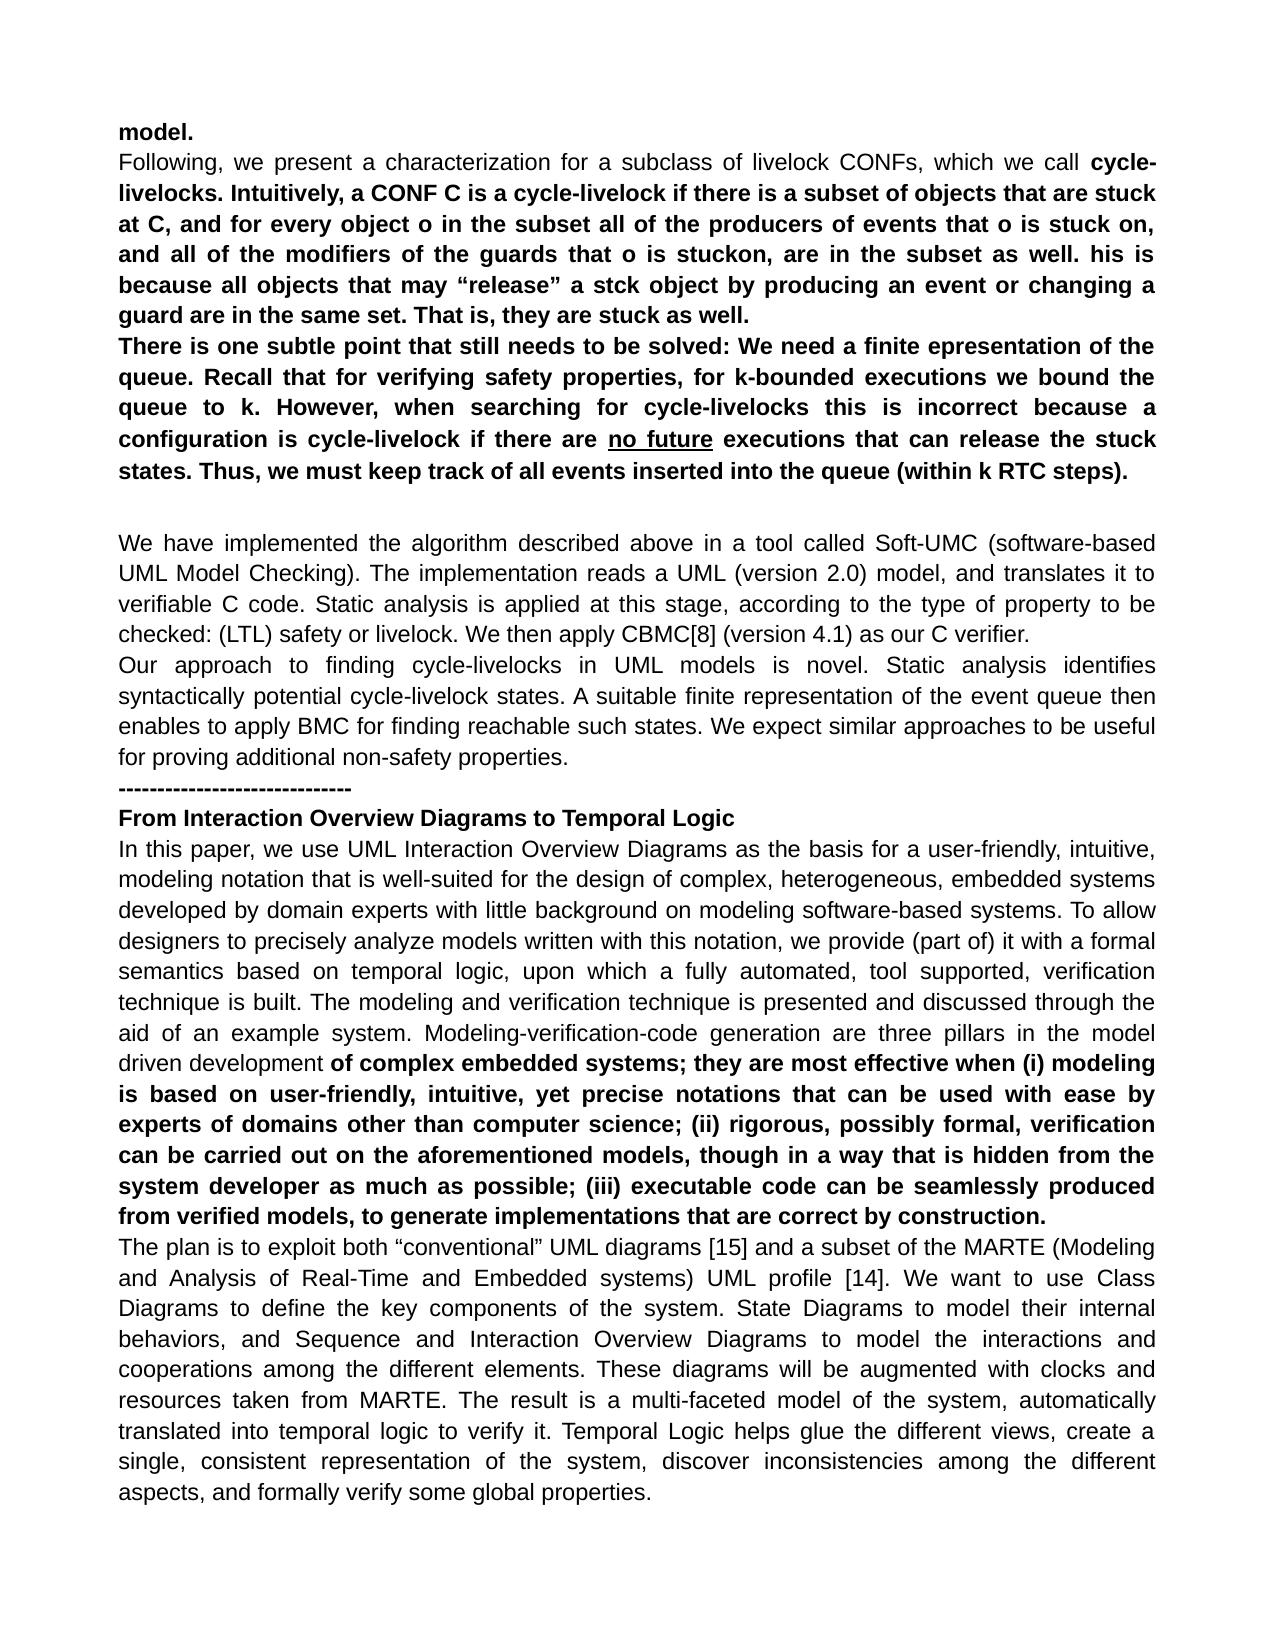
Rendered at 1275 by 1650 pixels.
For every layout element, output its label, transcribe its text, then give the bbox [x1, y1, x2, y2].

text Following, we present a characterization for a subclass of livelock CONFs, which we call cycle-livelocks. Intuitively, a CONF C is a cycle-livelock if there is a subset of objects that are stuck at C, and for every object o in the subset all of the producers of events that o is stuck on, and all of the modifiers of the guards that o is stuckon, are in the subset as well. his is because all objects that may “release” a stck object by producing an event or changing a guard are in the same set. That is, they are stuck as well. [118, 149, 1157, 329]
text model. [118, 118, 1157, 145]
text There is one subtle point that still needs to be solved: We need a finite epresentation of the queue. Recall that for verifying safety properties, for k-bounded executions we bound the queue to k. However, when searching for cycle-livelocks this is incorrect because a configuration is cycle-livelock if there are no future executions that can release the stuck states. Thus, we must keep track of all events inserted into the queue (within k RTC steps). [118, 332, 1157, 484]
text From Interaction Overview Diagrams to Temporal Logic [118, 804, 1157, 831]
text ------------------------------ [118, 774, 1157, 801]
text We have implemented the algorithm described above in a tool called Soft-UMC (software-based UML Model Checking). The implementation reads a UML (version 2.0) model, and translates it to verifiable C code. Static analysis is applied at this stage, according to the type of property to be checked: (LTL) safety or livelock. We then apply CBMC[8] (version 4.1) as our C verifier. [118, 529, 1157, 648]
text The plan is to exploit both “conventional” UML diagrams [15] and a subset of the MARTE (Modeling and Analysis of Real-Time and Embedded systems) UML profile [14]. We want to use Class Diagrams to define the key components of the system. State Diagrams to model their internal behaviors, and Sequence and Interaction Overview Diagrams to model the interactions and cooperations among the different elements. These diagrams will be augmented with clocks and resources taken from MARTE. The result is a multi-faceted model of the system, automatically translated into temporal logic to verify it. Temporal Logic helps glue the different views, create a single, consistent representation of the system, discover inconsistencies among the different aspects, and formally verify some global properties. [118, 1233, 1157, 1505]
text In this paper, we use UML Interaction Overview Diagrams as the basis for a user-friendly, intuitive, modeling notation that is well-suited for the design of complex, heterogeneous, embedded systems developed by domain experts with little background on modeling software-based systems. To allow designers to precisely analyze models written with this notation, we provide (part of) it with a formal semantics based on temporal logic, upon which a fully automated, tool supported, verification technique is built. The modeling and verification technique is presented and discussed through the aid of an example system. Modeling-verification-code generation are three pillars in the model driven development of complex embedded systems; they are most effective when (i) modeling is based on user-friendly, intuitive, yet precise notations that can be used with ease by experts of domains other than computer science; (ii) rigorous, possibly formal, verification can be carried out on the aforementioned models, though in a way that is hidden from the system developer as much as possible; (iii) executable code can be seamlessly produced from verified models, to generate implementations that are correct by construction. [118, 835, 1157, 1229]
text Our approach to finding cycle-livelocks in UML models is novel. Static analysis identifies syntactically potential cycle-livelock states. A suitable finite representation of the event queue then enables to apply BMC for finding reachable such states. We expect similar approaches to be useful for proving additional non-safety properties. [118, 651, 1157, 770]
